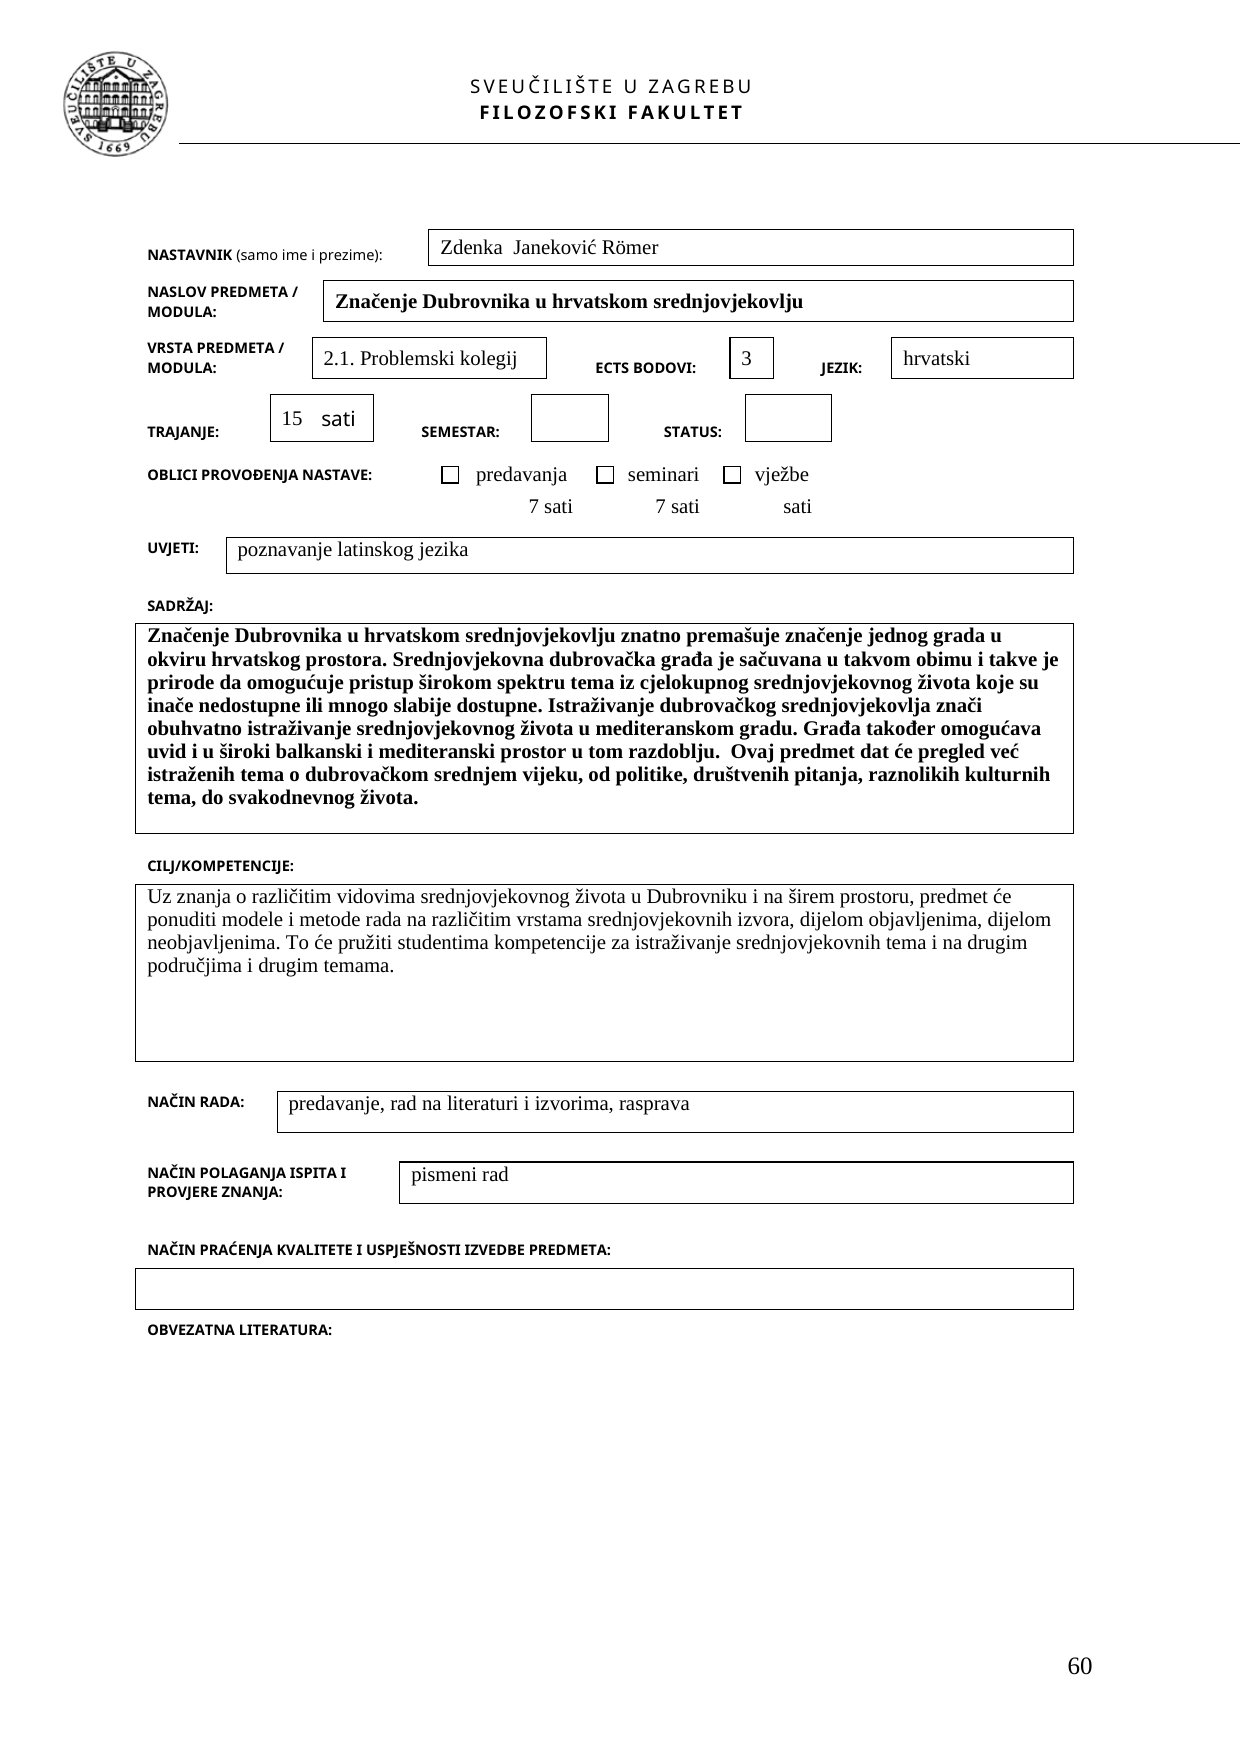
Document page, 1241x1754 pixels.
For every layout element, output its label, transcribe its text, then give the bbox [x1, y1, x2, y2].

table_cell [823, 493, 1074, 521]
table_cell [609, 394, 652, 441]
table_cell [1074, 849, 1100, 884]
table_cell predavanja [476, 457, 584, 493]
table_cell hrvatski [892, 338, 1073, 378]
table_cell SADRŽAJ: [136, 588, 249, 623]
table_cell [136, 573, 1074, 588]
table_cell [1074, 337, 1100, 378]
table_cell [1074, 623, 1100, 832]
table_cell OBVEZATNA LITERATURA: [136, 1309, 1100, 1350]
table_cell [711, 493, 754, 521]
table_cell sati [317, 395, 373, 441]
table_cell NAČIN PRAĆENJA KVALITETE I USPJEŠNOSTI IZVEDBE PREDMETA: [136, 1232, 1074, 1268]
table_cell [136, 321, 1074, 337]
table_cell TRAJANJE: [136, 394, 270, 441]
table_cell [429, 493, 476, 521]
table_cell [1074, 321, 1100, 337]
table_header Zdenka Janeković Römer [429, 230, 1073, 264]
table_cell Uz znanja o različitim vidovima srednjovjekovnog života u Dubrovniku i na širem prostoru, predmet će ponuditi modele i metode rada na različitim vrstama srednjovjekovnih izvora, dijelom objavljenima, dijelom neobjavljenima. To će pružiti studentima kompetencije za istraživanje srednjovjekovnih tema i na drugim područjima i drugim temama. [136, 885, 1073, 1061]
table_cell [532, 395, 608, 441]
table_cell [1074, 1232, 1100, 1268]
table_cell [429, 457, 476, 493]
table_cell [1074, 265, 1100, 280]
table_cell [250, 588, 1074, 623]
table_cell [584, 493, 628, 521]
table_cell [1074, 1132, 1100, 1161]
table_cell vježbe [755, 457, 823, 493]
table_cell STATUS: [653, 394, 745, 441]
table_cell [584, 457, 628, 493]
table_cell NAČIN RADA: [136, 1091, 277, 1132]
table_cell [1074, 1161, 1100, 1203]
table_cell Značenje Dubrovnika u hrvatskom srednjovjekovlju [324, 281, 1073, 321]
table_cell [832, 394, 1074, 441]
table_cell [1074, 521, 1100, 537]
table_cell [136, 1269, 1073, 1309]
table_cell [1074, 588, 1100, 623]
table_cell CILJ/KOMPETENCIJE: [136, 849, 1074, 884]
table_cell [136, 1062, 1074, 1091]
table_cell SEMESTAR: [410, 394, 531, 441]
table_cell [136, 1132, 1074, 1161]
table_header [1074, 229, 1100, 264]
table_cell [1074, 457, 1100, 493]
table_cell 15 [271, 395, 317, 441]
table_cell [136, 493, 270, 521]
table_cell predavanje, rad na literaturi i izvorima, rasprava [278, 1092, 1073, 1132]
table_cell ECTS BODOVI: [584, 337, 729, 378]
table_cell UVJETI: [136, 537, 226, 572]
table_cell [823, 457, 1074, 493]
table_cell [270, 493, 429, 521]
table_cell [746, 395, 831, 441]
table_cell [1074, 378, 1100, 394]
table_cell [1074, 537, 1100, 572]
table_cell 3 [731, 338, 773, 378]
picture [60, 48, 170, 157]
table_cell OBLICI PROVOĐENJA NASTAVE: [136, 457, 429, 493]
table_cell [136, 1203, 1074, 1232]
table_cell VRSTA PREDMETA / MODULA: [136, 337, 312, 378]
table_cell [136, 378, 1074, 394]
table_cell [774, 337, 810, 378]
table_cell pismeni rad [400, 1163, 1073, 1203]
table_cell NASLOV PREDMETA / MODULA: [136, 280, 323, 321]
table_cell [1074, 1061, 1100, 1091]
table_cell [136, 265, 1074, 280]
table_cell [711, 457, 754, 493]
table_cell [1074, 493, 1100, 521]
table_header NASTAVNIK (samo ime i prezime): [136, 229, 428, 264]
table_cell [1074, 1203, 1100, 1232]
table_cell [1074, 884, 1100, 1061]
table_cell [136, 521, 1074, 537]
table_cell [1074, 1091, 1100, 1132]
table_cell [136, 834, 1074, 848]
table_cell [374, 394, 410, 441]
table_cell [1074, 441, 1100, 457]
table_cell JEZIK: [810, 337, 891, 378]
table_cell NAČIN POLAGANJA ISPITA I PROVJERE ZNANJA: [136, 1161, 399, 1203]
table_cell [1074, 833, 1100, 848]
table_cell seminari [628, 457, 711, 493]
table_cell [136, 441, 1074, 457]
table_cell Značenje Dubrovnika u hrvatskom srednjovjekovlju znatno premašuje značenje jednog grada u okviru hrvatskog prostora. Srednjovjekovna dubrovačka građa je sačuvana u takvom obimu i takve je prirode da omogućuje pristup širokom spektru tema iz cjelokupnog srednjovjekovnog života koje su inače nedostupne ili mnogo slabije dostupne. Istraživanje dubrovačkog srednjovjekovlja znači obuhvatno istraživanje srednjovjekovnog života u mediteranskom gradu. Građa također omogućava uvid i u široki balkanski i mediteranski prostor u tom razdoblju. Ovaj predmet dat će pregled već istraženih tema o dubrovačkom srednjem vijeku, od politike, društvenih pitanja, raznolikih kulturnih tema, do svakodnevnog života. [136, 624, 1073, 832]
table_cell [1074, 394, 1100, 441]
table_cell [547, 337, 584, 378]
table_cell 7 sati [628, 493, 711, 521]
table_cell sati [755, 493, 823, 521]
table_cell poznavanje latinskog jezika [227, 538, 1073, 572]
table_cell 2.1. Problemski kolegij [313, 338, 546, 378]
table_cell [1074, 280, 1100, 321]
table_cell [1074, 1268, 1100, 1309]
table_cell 7 sati [476, 493, 584, 521]
table_cell [1074, 573, 1100, 588]
